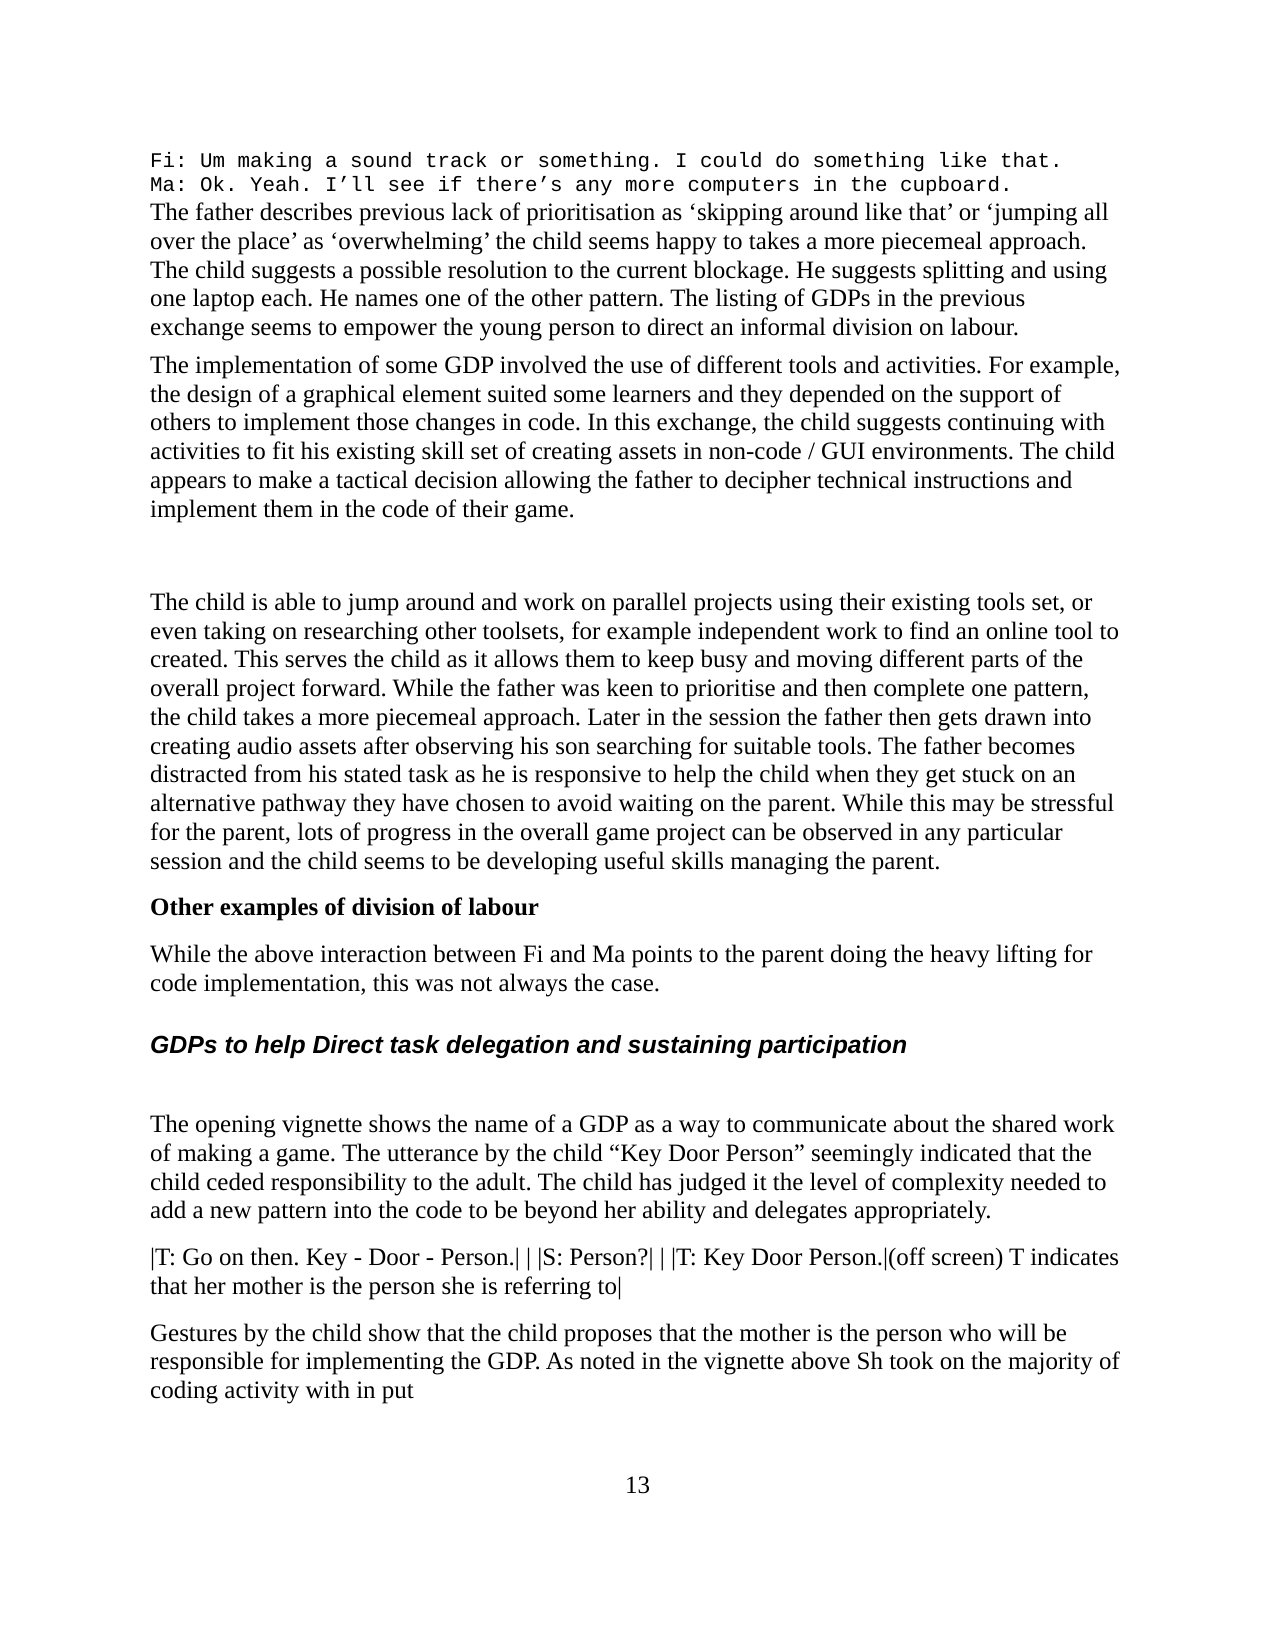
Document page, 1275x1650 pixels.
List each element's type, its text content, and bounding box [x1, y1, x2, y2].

text The father describes previous lack of prioritisation as ‘skipping around like that’ or ‘jumping all over the place’ as ‘overwhelming’ the child seems happy to takes a more piecemeal approach. The child suggests a possible resolution to the current blockage. He suggests splitting and using one laptop each. He names one of the other pattern. The listing of GDPs in the previous exchange seems to empower the young person to direct an informal division on labour. [150, 197, 1125, 341]
text |T: Go on then. Key - Door - Person.| | |S: Person?| | |T: Key Door Person.|(off screen) T indicates that her mother is the person she is referring to| [150, 1242, 1125, 1300]
text The implementation of some GDP involved the use of different tools and activities. For example, the design of a graphical element suited some learners and they depended on the support of others to implement those changes in code. In this exchange, the child suggests continuing with activities to fit his existing skill set of creating assets in non-code / GUI environments. The child appears to make a tactical decision allowing the father to decipher technical instructions and implement them in the code of their game. [150, 350, 1125, 522]
text The child is able to jump around and work on parallel projects using their existing tools set, or even taking on researching other toolsets, for example independent work to find an online tool to created. This serves the child as it allows them to keep busy and moving different parts of the overall project forward. While the father was keen to prioritise and then complete one pattern, the child takes a more piecemeal approach. Later in the session the father then gets drawn into creating audio assets after observing his son searching for suitable tools. The father becomes distracted from his stated task as he is responsive to help the child when they get stuck on an alternative pathway they have chosen to avoid waiting on the parent. While this may be stressful for the parent, lots of progress in the overall game project can be observed in any particular session and the child seems to be developing useful skills managing the parent. [150, 587, 1125, 874]
text Ma: Ok. Yeah. I’ll see if there’s any more computers in the cupboard. [150, 174, 1125, 197]
subtitle GDPs to help Direct task delegation and sustaining participation [150, 1031, 1125, 1059]
text The opening vignette shows the name of a GDP as a way to communicate about the shared work of making a game. The utterance by the child “Key Door Person” seemingly indicated that the child ceded responsibility to the adult. The child has judged it the level of complexity needed to add a new pattern into the code to be beyond her ability and delegates appropriately. [150, 1109, 1125, 1224]
text Gestures by the child show that the child proposes that the mother is the person who will be responsible for implementing the GDP. As noted in the vignette above Sh took on the majority of coding activity with in put [150, 1318, 1125, 1404]
text Fi: Um making a sound track or something. I could do something like that. [150, 150, 1125, 174]
text While the above interaction between Fi and Ma points to the parent doing the heavy lifting for code implementation, this was not always the case. [150, 939, 1125, 997]
text Other examples of division of labour [150, 892, 1125, 921]
